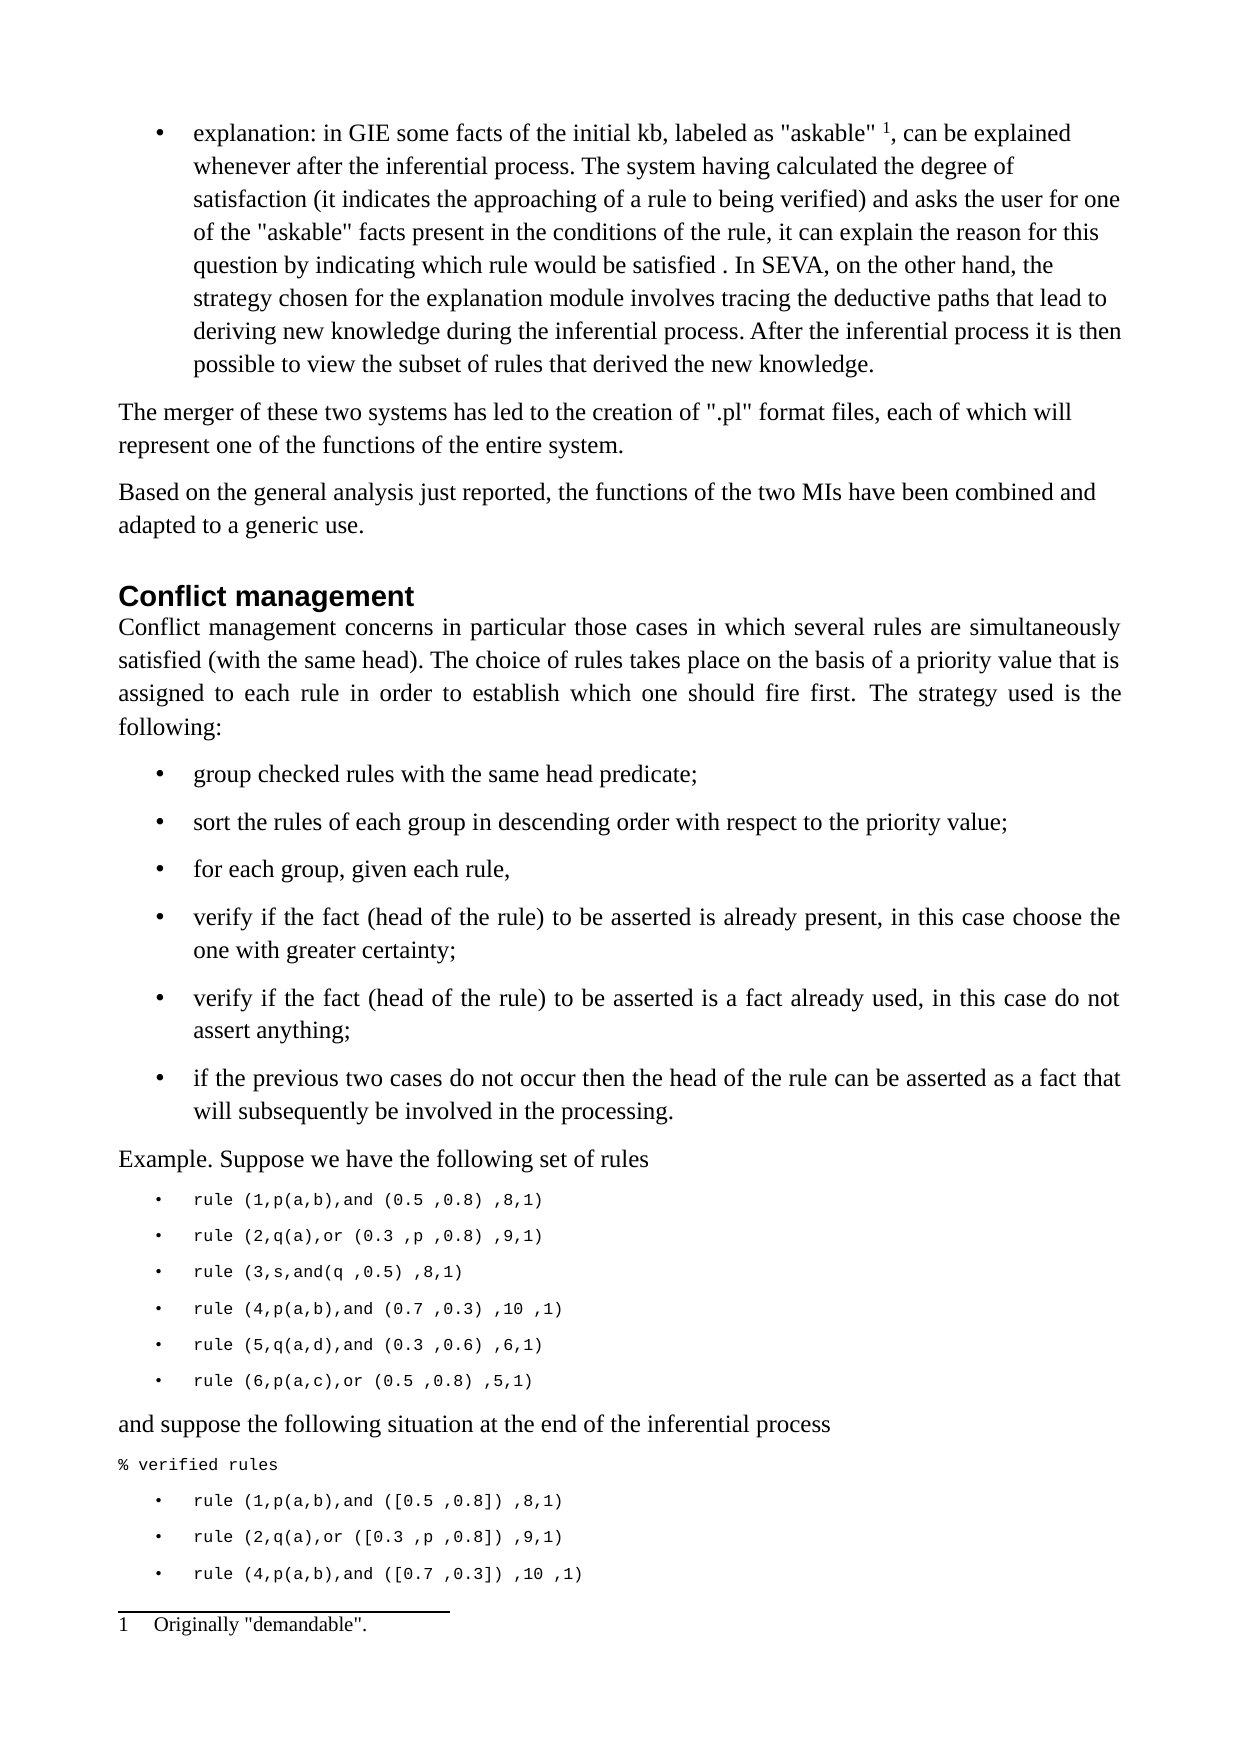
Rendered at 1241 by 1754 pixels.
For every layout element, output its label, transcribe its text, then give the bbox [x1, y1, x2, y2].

list explanation: in GIE some facts of the initial kb, labeled as "askable" , can be explained whenever after the inferential process. The system having calculated the degree of satisfaction (it indicates the approaching of a rule to being verified) and asks the user for one of the "askable" facts present in the conditions of the rule, it can explain the reason for this question by indicating which rule would be satisfied . In SEVA, on the other hand, the strategy chosen for the explanation module involves tracing the deductive paths that lead to deriving new knowledge during the inferential process. After the inferential process it is then possible to view the subset of rules that derived the new knowledge. [156, 118, 1122, 378]
list verify if the fact (head of the rule) to be asserted is already present, in this case choose the one with greater certainty; [156, 902, 1122, 964]
list sort the rules of each group in descending order with respect to the priority value; [156, 807, 1122, 836]
text Conflict management concerns in particular those cases in which several rules are simultaneously satisfied (with the same head). The choice of rules takes place on the basis of a priority value that is assigned to each rule in order to establish which one should fire first. The strategy used is the following: [118, 612, 1122, 740]
list rule (6,p(a,c),or (0.5 ,0.8) ,5,1) [156, 1373, 1122, 1392]
text and suppose the following situation at the end of the inferential process [118, 1409, 1122, 1438]
list rule (5,q(a,d),and (0.3 ,0.6) ,6,1) [156, 1336, 1122, 1355]
list rule (1,p(a,b),and ([0.5 ,0.8]) ,8,1) [156, 1493, 1122, 1512]
list for each group, given each rule, [156, 854, 1122, 883]
list verify if the fact (head of the rule) to be asserted is a fact already used, in this case do not assert anything; [156, 983, 1122, 1044]
list if the previous two cases do not occur then the head of the rule can be asserted as a fact that will subsequently be involved in the processing. [156, 1063, 1122, 1125]
list rule (2,q(a),or ([0.3 ,p ,0.8]) ,9,1) [156, 1529, 1122, 1548]
list rule (4,p(a,b),and (0.7 ,0.3) ,10 ,1) [156, 1300, 1122, 1319]
list rule (4,p(a,b),and ([0.7 ,0.3]) ,10 ,1) [156, 1565, 1122, 1584]
list group checked rules with the same head predicate; [156, 759, 1122, 788]
subtitle Conflict management [118, 579, 1122, 612]
list rule (1,p(a,b),and (0.5 ,0.8) ,8,1) [156, 1191, 1122, 1210]
text Example. Suppose we have the following set of rules [118, 1144, 1122, 1173]
list rule (2,q(a),or (0.3 ,p ,0.8) ,9,1) [156, 1228, 1122, 1247]
text Based on the general analysis just reported, the functions of the two MIs have been combined and adapted to a generic use. [118, 477, 1122, 539]
text The merger of these two systems has led to the creation of ".pl" format files, each of which will represent one of the functions of the entire system. [118, 397, 1122, 459]
list Originally "demandable". [118, 1612, 1122, 1636]
text % verified rules [118, 1457, 1122, 1475]
list rule (3,s,and(q ,0.5) ,8,1) [156, 1264, 1122, 1283]
